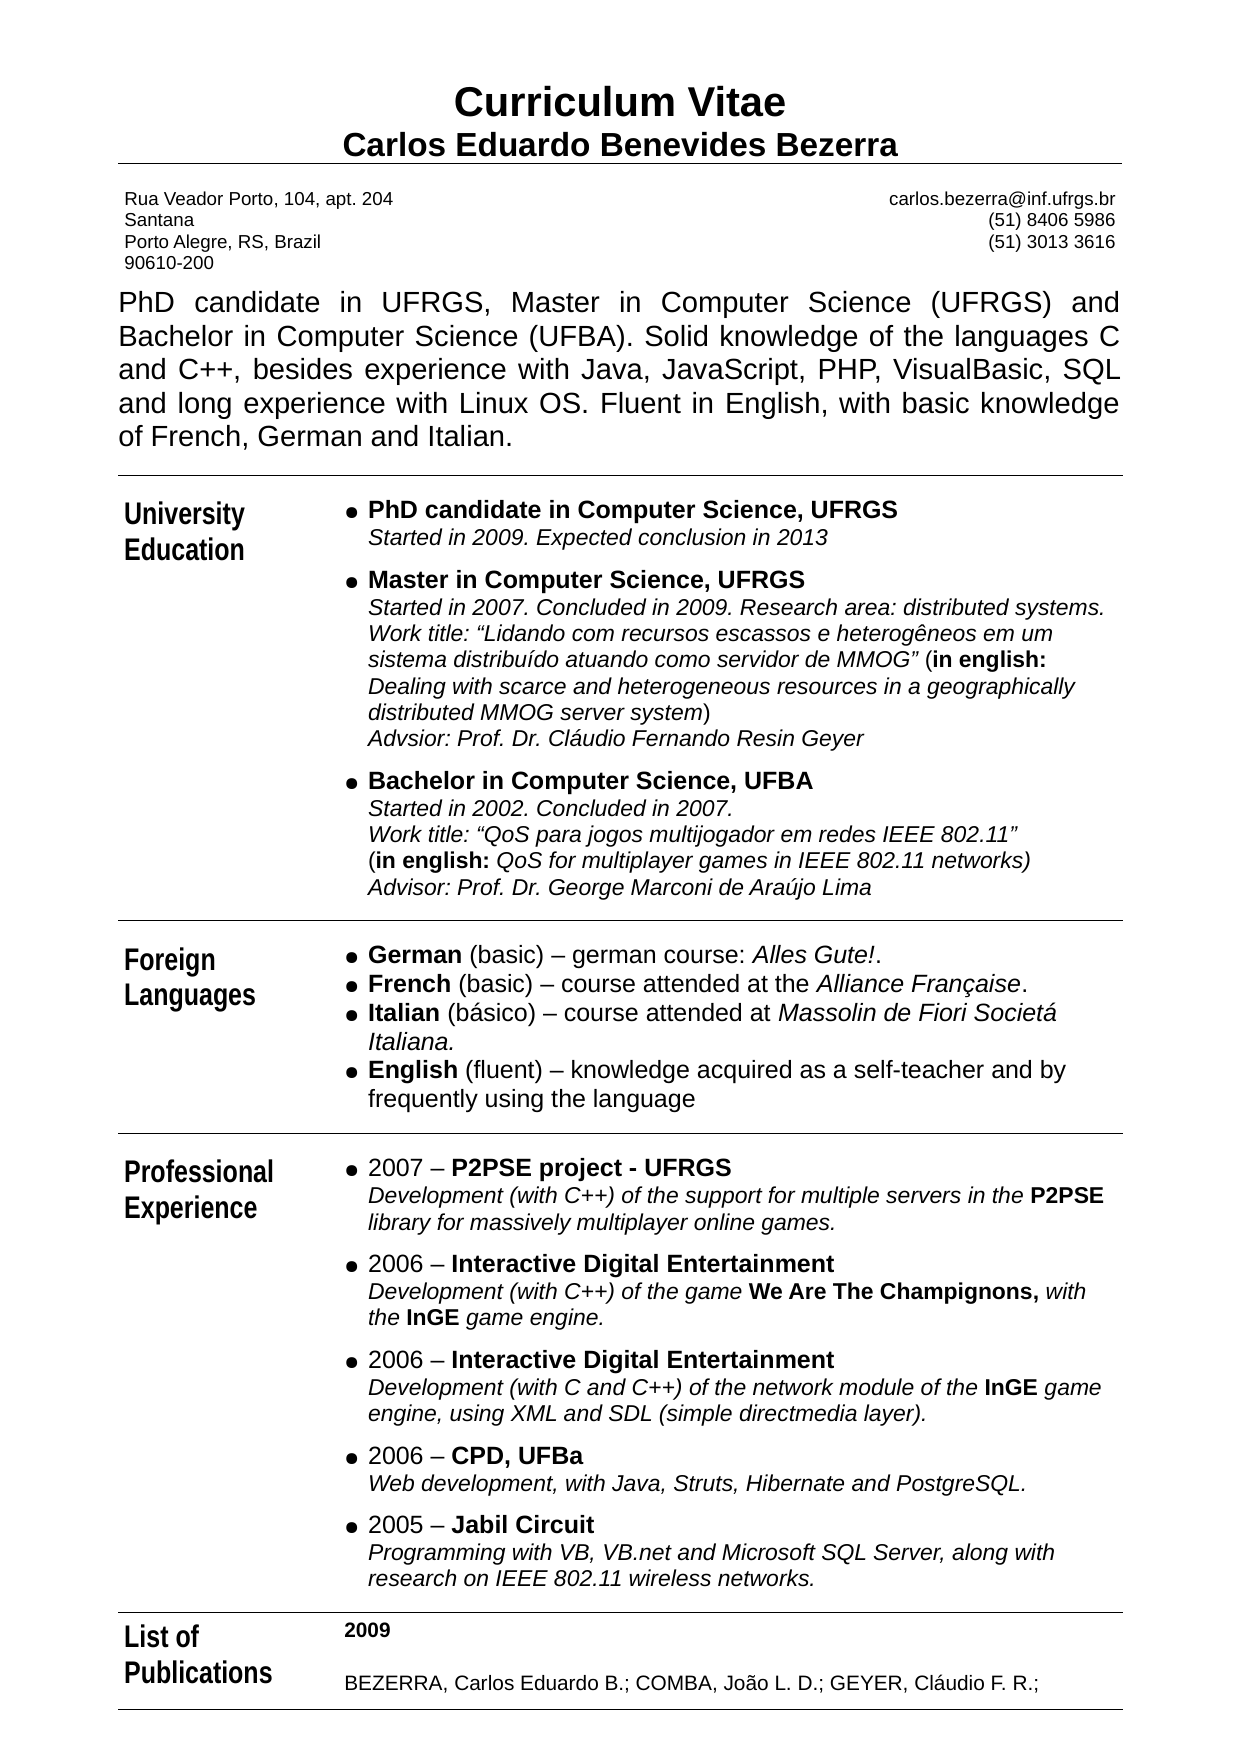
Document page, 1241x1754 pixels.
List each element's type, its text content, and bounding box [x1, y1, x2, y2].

table_header carlos.bezerra@inf.ufrgs.br (51) 8406 5986 (51) 3013 3616 [620, 182, 1121, 279]
table_cell List of Publications [118, 1613, 338, 1709]
table_header PhD candidate in Computer Science, UFRGS Started in 2009. Expected conclusion in 2013 Master in Computer Science, UFRGS Started in 2007. Concluded in 2009. Research area: distributed systems. Work title: “Lidando com recursos escassos e heterogêneos em um sistema distribuído atuando como servidor de MMOG” (in english: Dealing with scarce and heterogeneous resources in a geographically distributed MMOG server system) Advsior: Prof. Dr. Cláudio Fernando Resin Geyer Bachelor in Computer Science, UFBA Started in 2002. Concluded in 2007. Work title: “QoS para jogos multijogador em redes IEEE 802.11” (in english: QoS for multiplayer games in IEEE 802.11 networks) Advisor: Prof. Dr. George Marconi de Araújo Lima [339, 476, 1123, 920]
table_header Rua Veador Porto, 104, apt. 204 Santana Porto Alegre, RS, Brazil 90610-200 [118, 182, 620, 279]
text PhD candidate in UFRGS, Master in Computer Science (UFRGS) and Bachelor in Computer Science (UFBA). Solid knowledge of the languages C and C++, besides experience with Java, JavaScript, PHP, VisualBasic, SQL and long experience with Linux OS. Fluent in English, with basic knowledge of French, German and Italian. [118, 285, 1122, 453]
table_header University Education [118, 476, 338, 920]
table_cell German (basic) – german course: Alles Gute!. French (basic) – course attended at the Alliance Française. Italian (básico) – course attended at Massolin de Fiori Societá Italiana. English (fluent) – knowledge acquired as a self-teacher and by frequently using the language [339, 921, 1123, 1133]
table_cell Professional Experience [118, 1134, 338, 1612]
table_cell 2009 BEZERRA, Carlos Eduardo B.; COMBA, João L. D.; GEYER, Cláudio F. R.; [339, 1613, 1123, 1709]
table_cell 2007 – P2PSE project - UFRGS Development (with C++) of the support for multiple servers in the P2PSE library for massively multiplayer online games. 2006 – Interactive Digital Entertainment Development (with C++) of the game We Are The Champignons, with the InGE game engine. 2006 – Interactive Digital Entertainment Development (with C and C++) of the network module of the InGE game engine, using XML and SDL (simple directmedia layer). 2006 – CPD, UFBa Web development, with Java, Struts, Hibernate and PostgreSQL. 2005 – Jabil Circuit Programming with VB, VB.net and Microsoft SQL Server, along with research on IEEE 802.11 wireless networks. [339, 1134, 1123, 1612]
subtitle Curriculum Vitae Carlos Eduardo Benevides Bezerra [118, 77, 1122, 163]
table_cell Foreign Languages [118, 921, 338, 1133]
